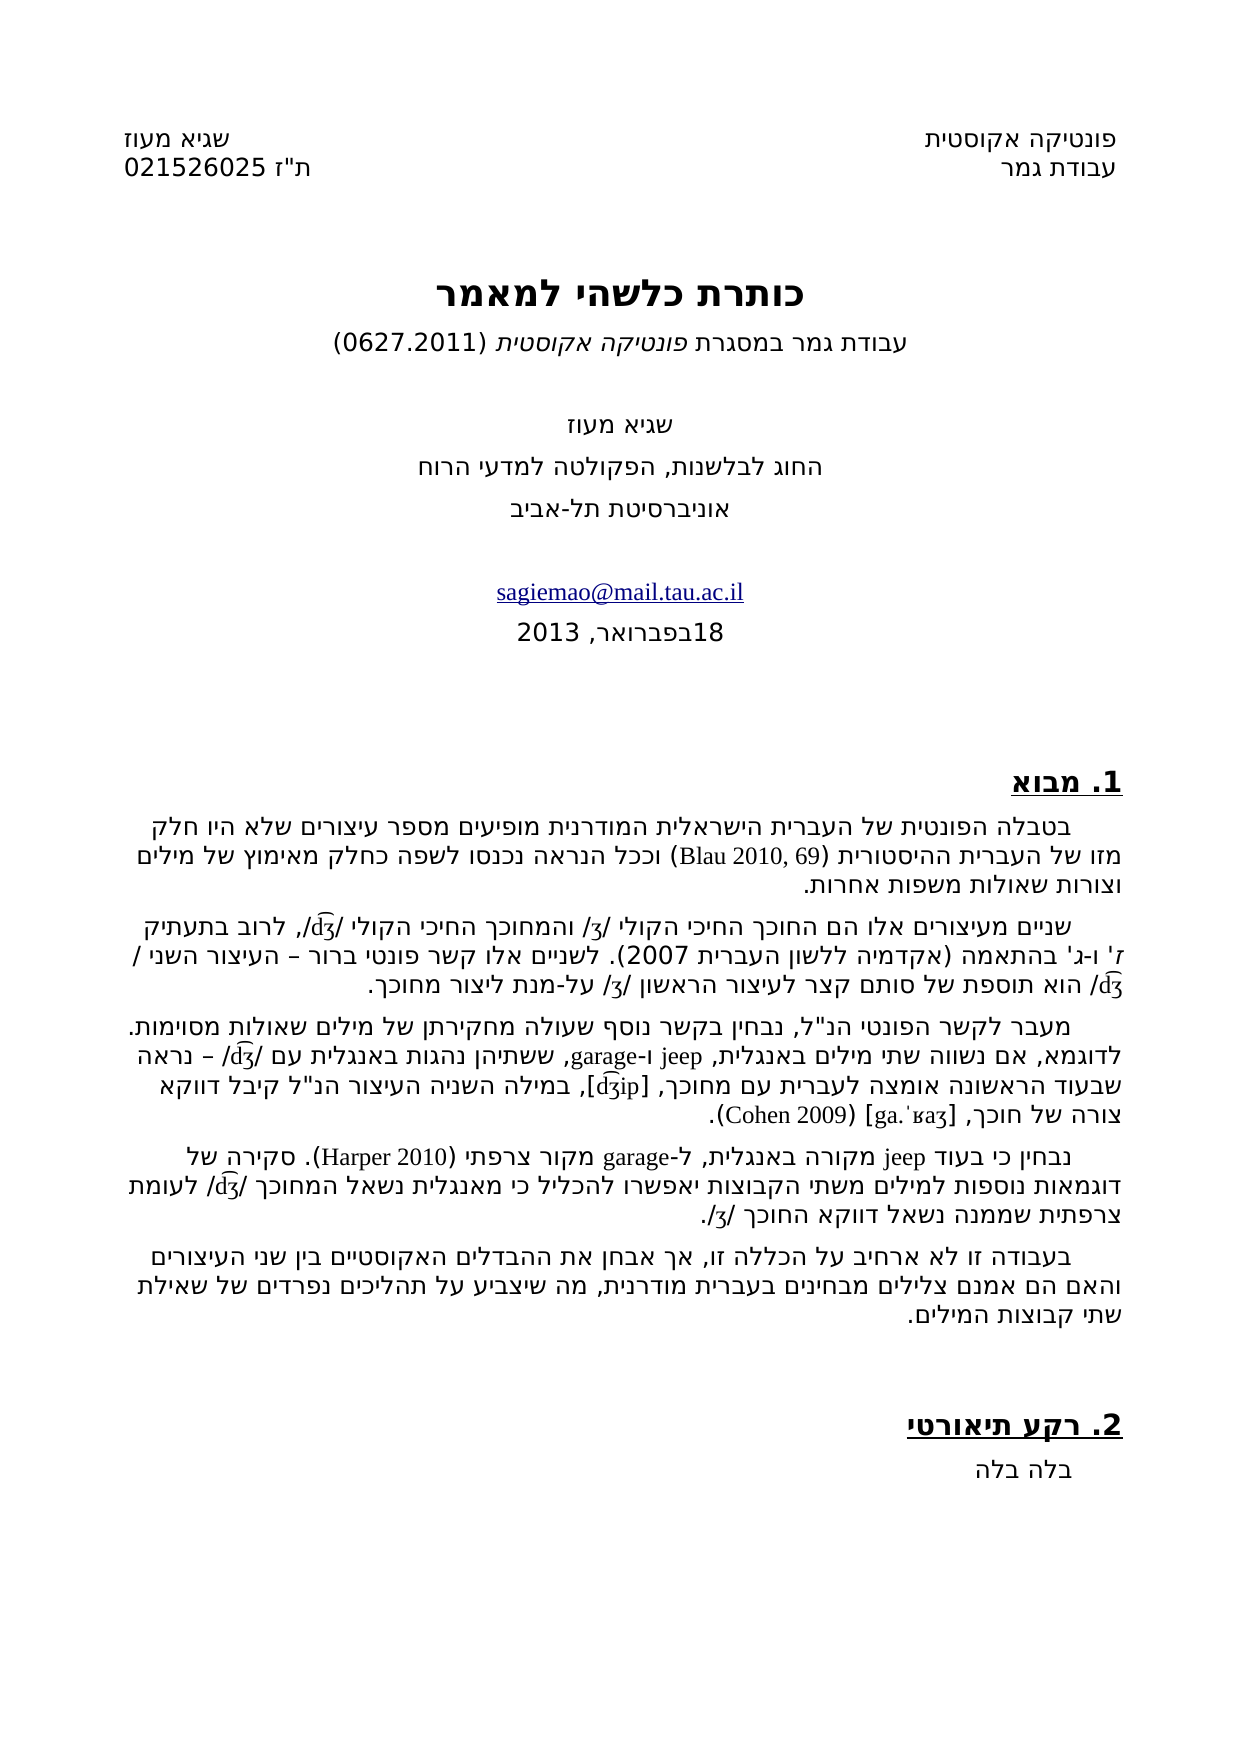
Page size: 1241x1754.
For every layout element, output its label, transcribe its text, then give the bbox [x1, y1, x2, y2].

text בטבלה הפונטית של העברית הישראלית המודרנית מופיעים מספר עיצורים שלא היו חלק מזו של העברית ההיסטורית (Blau 2010, 69) וככל הנראה נכנסו לשפה כחלק מאימוץ של מילים וצורות שאולות משפות אחרות. [118, 812, 1122, 899]
text נבחין כי בעוד jeep מקורה באנגלית, ל-garage מקור צרפתי (Harper 2010). סקירה של דוגמאות נוספות למילים משתי הקבוצות יאפשרו להכליל כי מאנגלית נשאל המחוכך /d͡ʒ/ לעומת צרפתית שממנה נשאל דווקא החוכך /ʒ/. [118, 1142, 1122, 1229]
text החוג לבלשנות, הפקולטה למדעי הרוח [118, 452, 1122, 482]
text בלה בלה [118, 1455, 1122, 1484]
subtitle 2. רקע תיאורטי [118, 1408, 1122, 1442]
subtitle 1. מבוא [118, 766, 1122, 799]
text sagiemao@mail.tau.ac.il [118, 577, 1122, 606]
text שניים מעיצורים אלו הם החוכך החיכי הקולי /ʒ/ והמחוכך החיכי הקולי /d͡ʒ/, לרוב בתעתיק ז' ו-ג' בהתאמה (אקדמיה ללשון העברית 2007). לשניים אלו קשר פונטי ברור – העיצור השני /d͡ʒ/ הוא תוספת של סותם קצר לעיצור הראשון /ʒ/ על-מנת ליצור מחוכך. [118, 912, 1122, 1000]
text 18 בפברואר, 2013 [118, 618, 1122, 647]
text בעבודה זו לא ארחיב על הכללה זו, אך אבחן את ההבדלים האקוסטיים בין שני העיצורים והאם הם אמנם צלילים מבחינים בעברית מודרנית, מה שיצביע על תהליכים נפרדים של שאילת שתי קבוצות המילים. [118, 1242, 1122, 1329]
text שגיא מעוז [118, 411, 1122, 440]
text עבודת גמר במסגרת פונטיקה אקוסטית (0627.2011) [118, 328, 1122, 357]
text מעבר לקשר הפונטי הנ"ל, נבחין בקשר נוסף שעולה מחקירתן של מילים שאולות מסוימות. לדוגמא, אם נשווה שתי מילים באנגלית, jeep ו-garage, ששתיהן נהגות באנגלית עם /d͡ʒ/ – נראה שבעוד הראשונה אומצה לעברית עם מחוכך, [d͡ʒip], במילה השניה העיצור הנ"ל קיבל דווקא צורה של חוכך, [ga.ˈʁaʒ] ‏(Cohen 2009). [118, 1012, 1122, 1129]
text אוניברסיטת תל-אביב [118, 494, 1122, 523]
title כותרת כלשהי למאמר [118, 272, 1122, 315]
